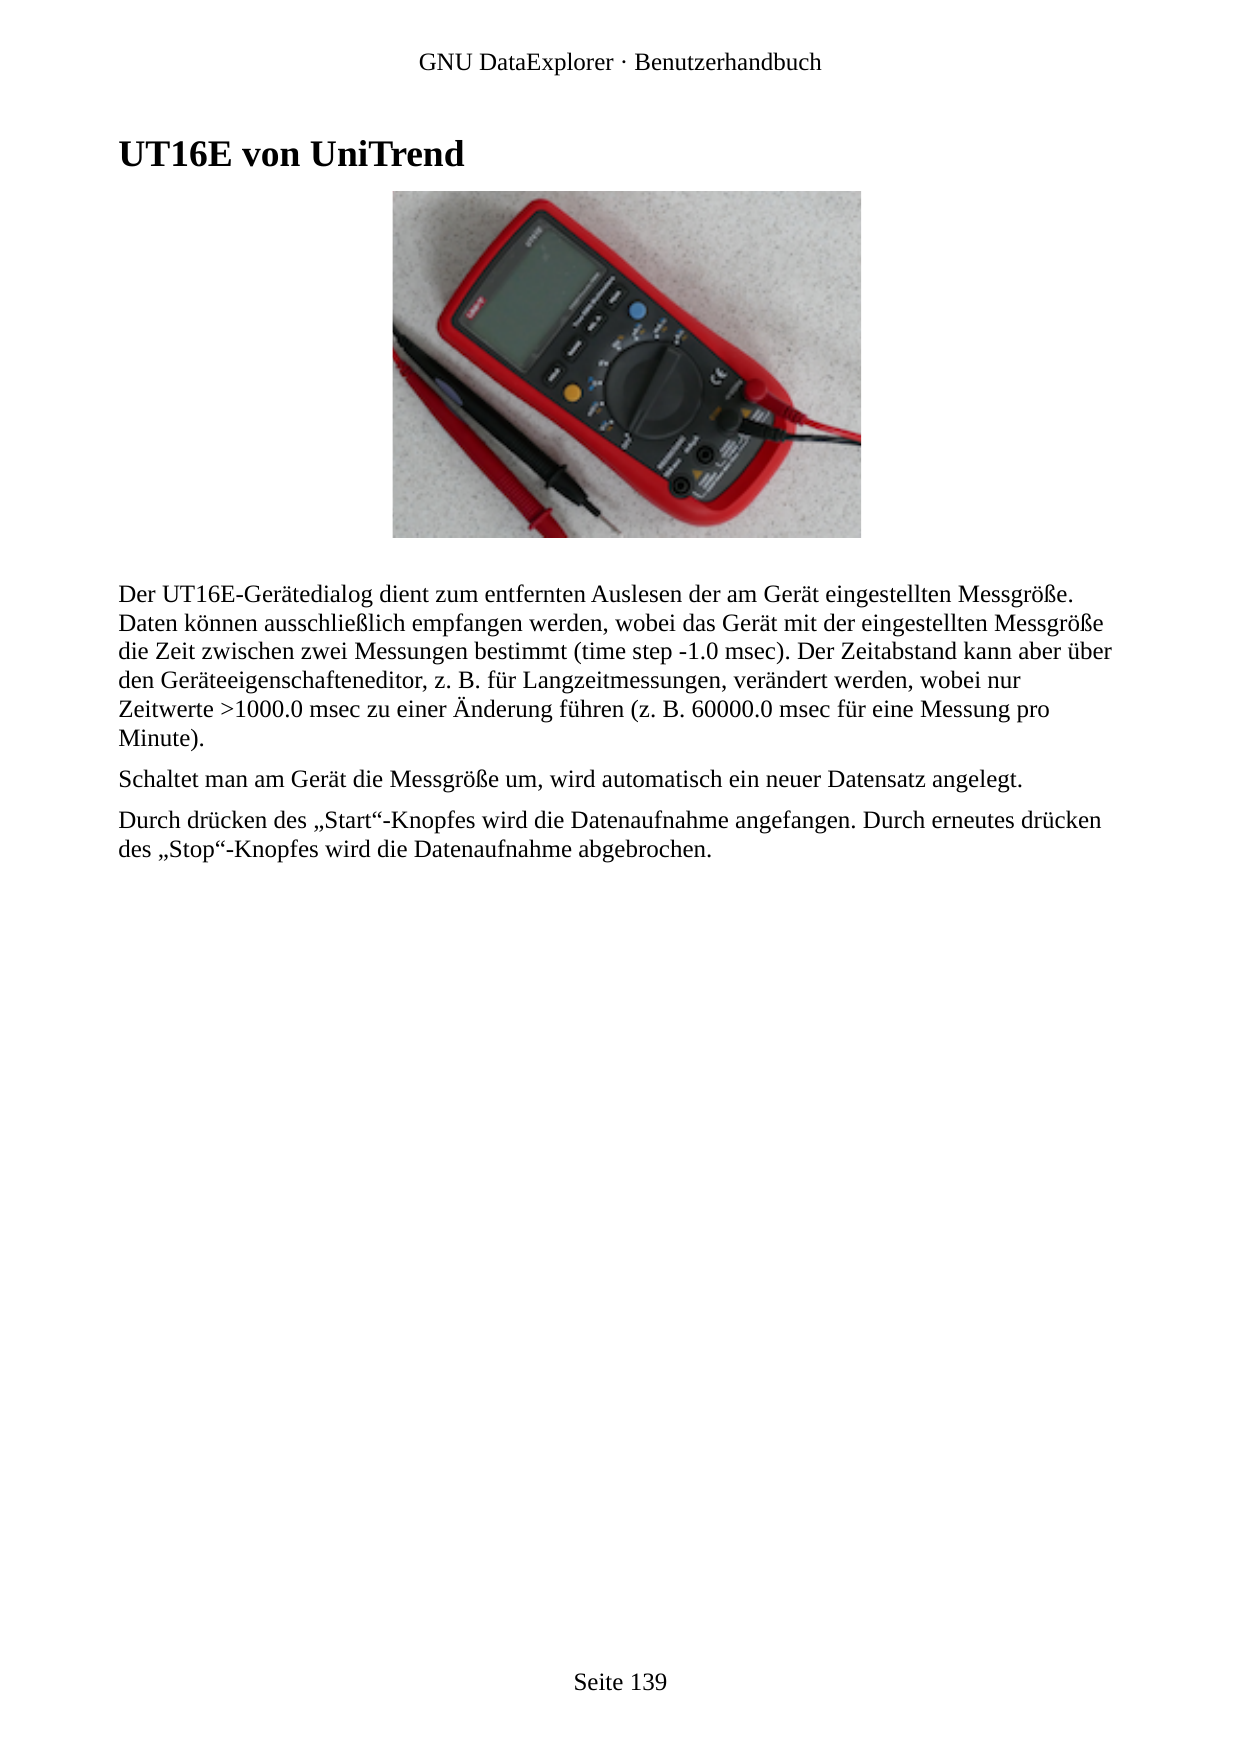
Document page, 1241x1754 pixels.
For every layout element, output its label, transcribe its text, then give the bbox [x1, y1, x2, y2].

text Der UT16E-Gerätedialog dient zum entfernten Auslesen der am Gerät eingestellten Messgröße. Daten können ausschließlich empfangen werden, wobei das Gerät mit der eingestellten Messgröße die Zeit zwischen zwei Messungen bestimmt (time step -1.0 msec). Der Zeitabstand kann aber über den Geräteeigenschafteneditor, z. B. für Langzeitmessungen, verändert werden, wobei nur Zeitwerte >1000.0 msec zu einer Änderung führen (z. B. 60000.0 msec für eine Messung pro Minute). [118, 579, 1122, 751]
text Durch drücken des „Start“-Knopfes wird die Datenaufnahme angefangen. Durch erneutes drücken des „Stop“-Knopfes wird die Datenaufnahme abgebrochen. [118, 805, 1122, 863]
subtitle UT16E von UniTrend [118, 131, 1122, 174]
text Schaltet man am Gerät die Messgröße um, wird automatisch ein neuer Datensatz angelegt. [118, 764, 1122, 793]
